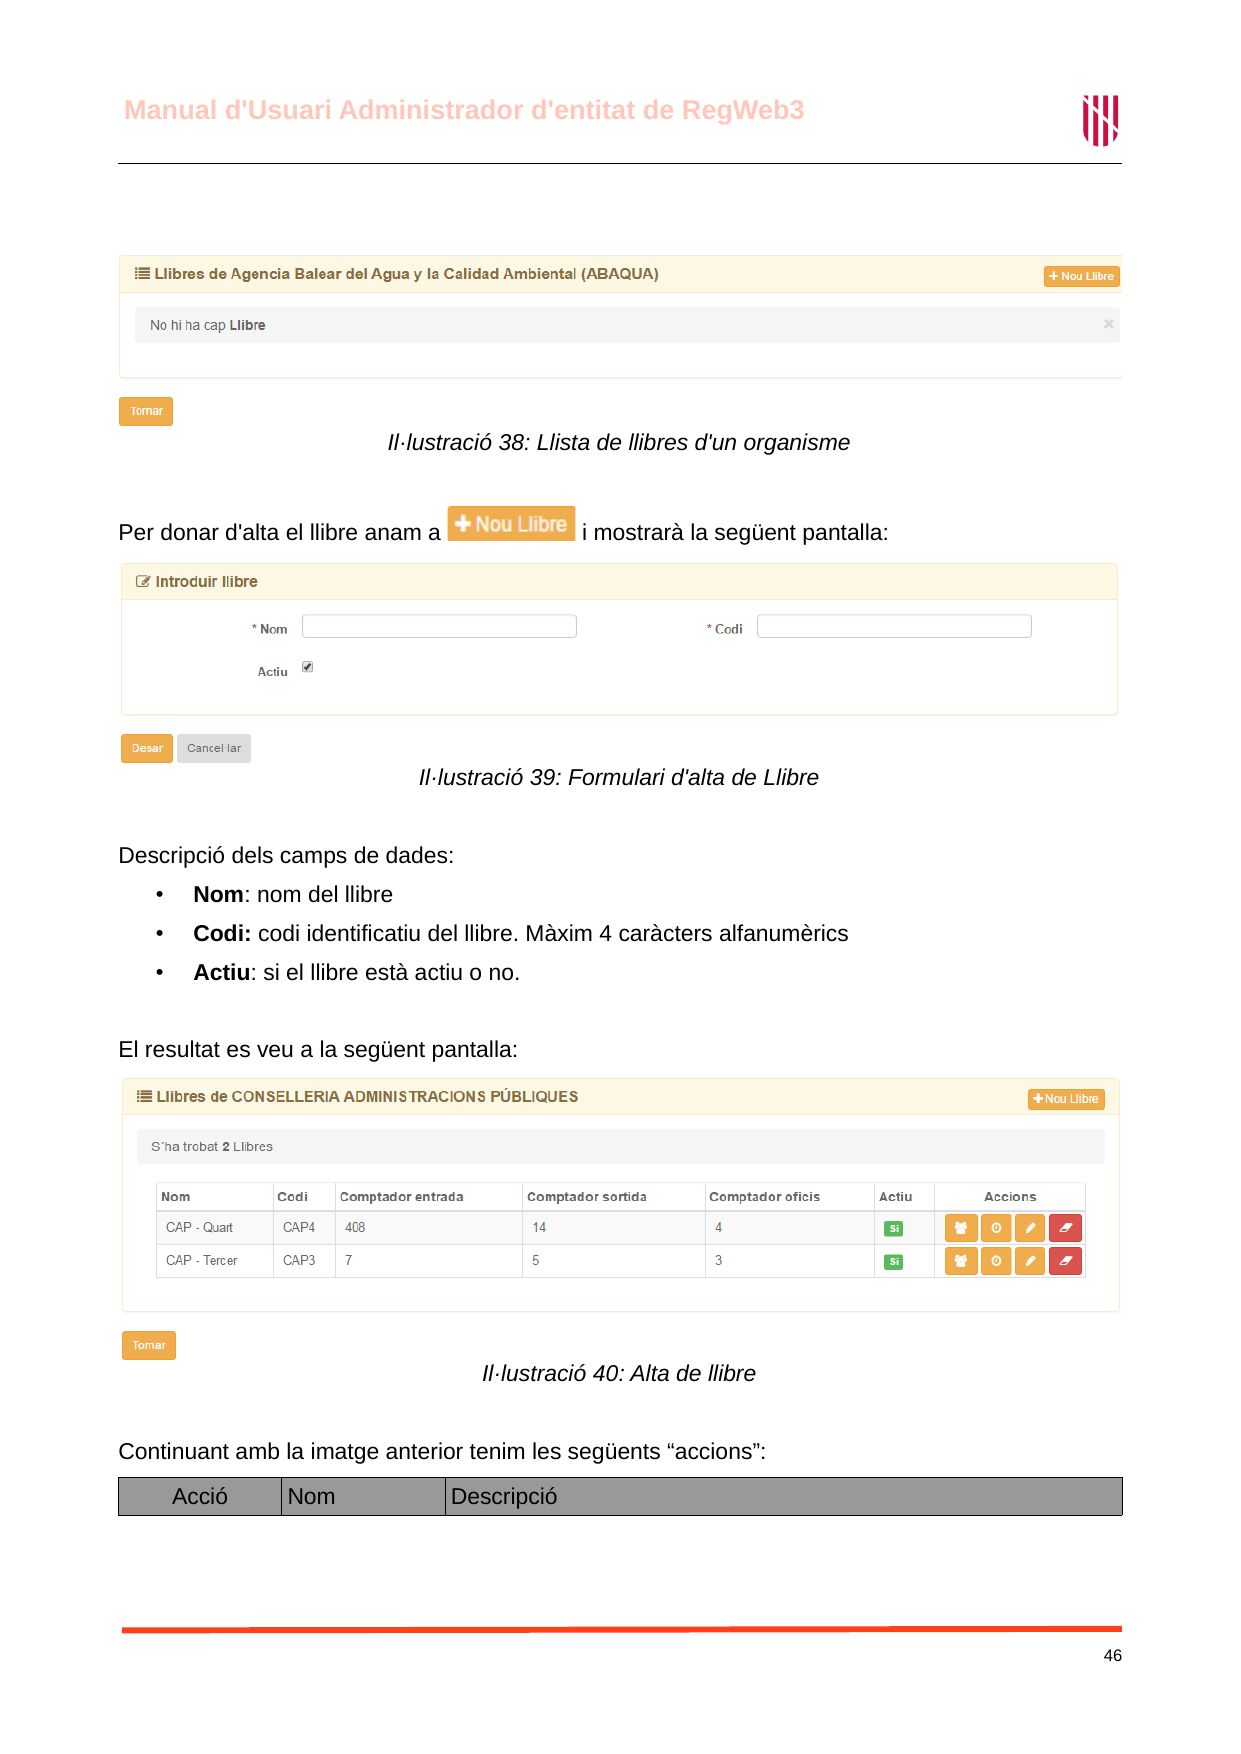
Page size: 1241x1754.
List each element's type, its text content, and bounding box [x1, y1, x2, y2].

text Descripció dels camps de dades: [118, 842, 1122, 868]
text Il·lustració 40: Alta de llibre [118, 1361, 1122, 1387]
text El resultat es veu a la següent pantalla: [118, 1036, 1122, 1063]
text Il·lustració 39: Formulari d'alta de Llibre [118, 765, 1122, 791]
picture [118, 254, 1123, 429]
picture [1080, 93, 1121, 148]
list Nom: nom del llibre [156, 881, 1122, 907]
list Actiu: si el llibre està actiu o no. [156, 959, 1122, 985]
table_header Acció [119, 1478, 281, 1515]
text Continuant amb la imatge anterior tenim les següents “accions”: [118, 1438, 1122, 1464]
list Codi: codi identificatiu del llibre. Màxim 4 caràcters alfanumèrics [156, 920, 1122, 946]
table_header Nom [282, 1478, 445, 1515]
text Per donar d'alta el llibre anam a i mostrarà la següent pantalla: [118, 506, 1122, 546]
table_header Descripció [446, 1478, 1122, 1515]
text Il·lustració 38: Llista de llibres d'un organisme [118, 429, 1122, 455]
